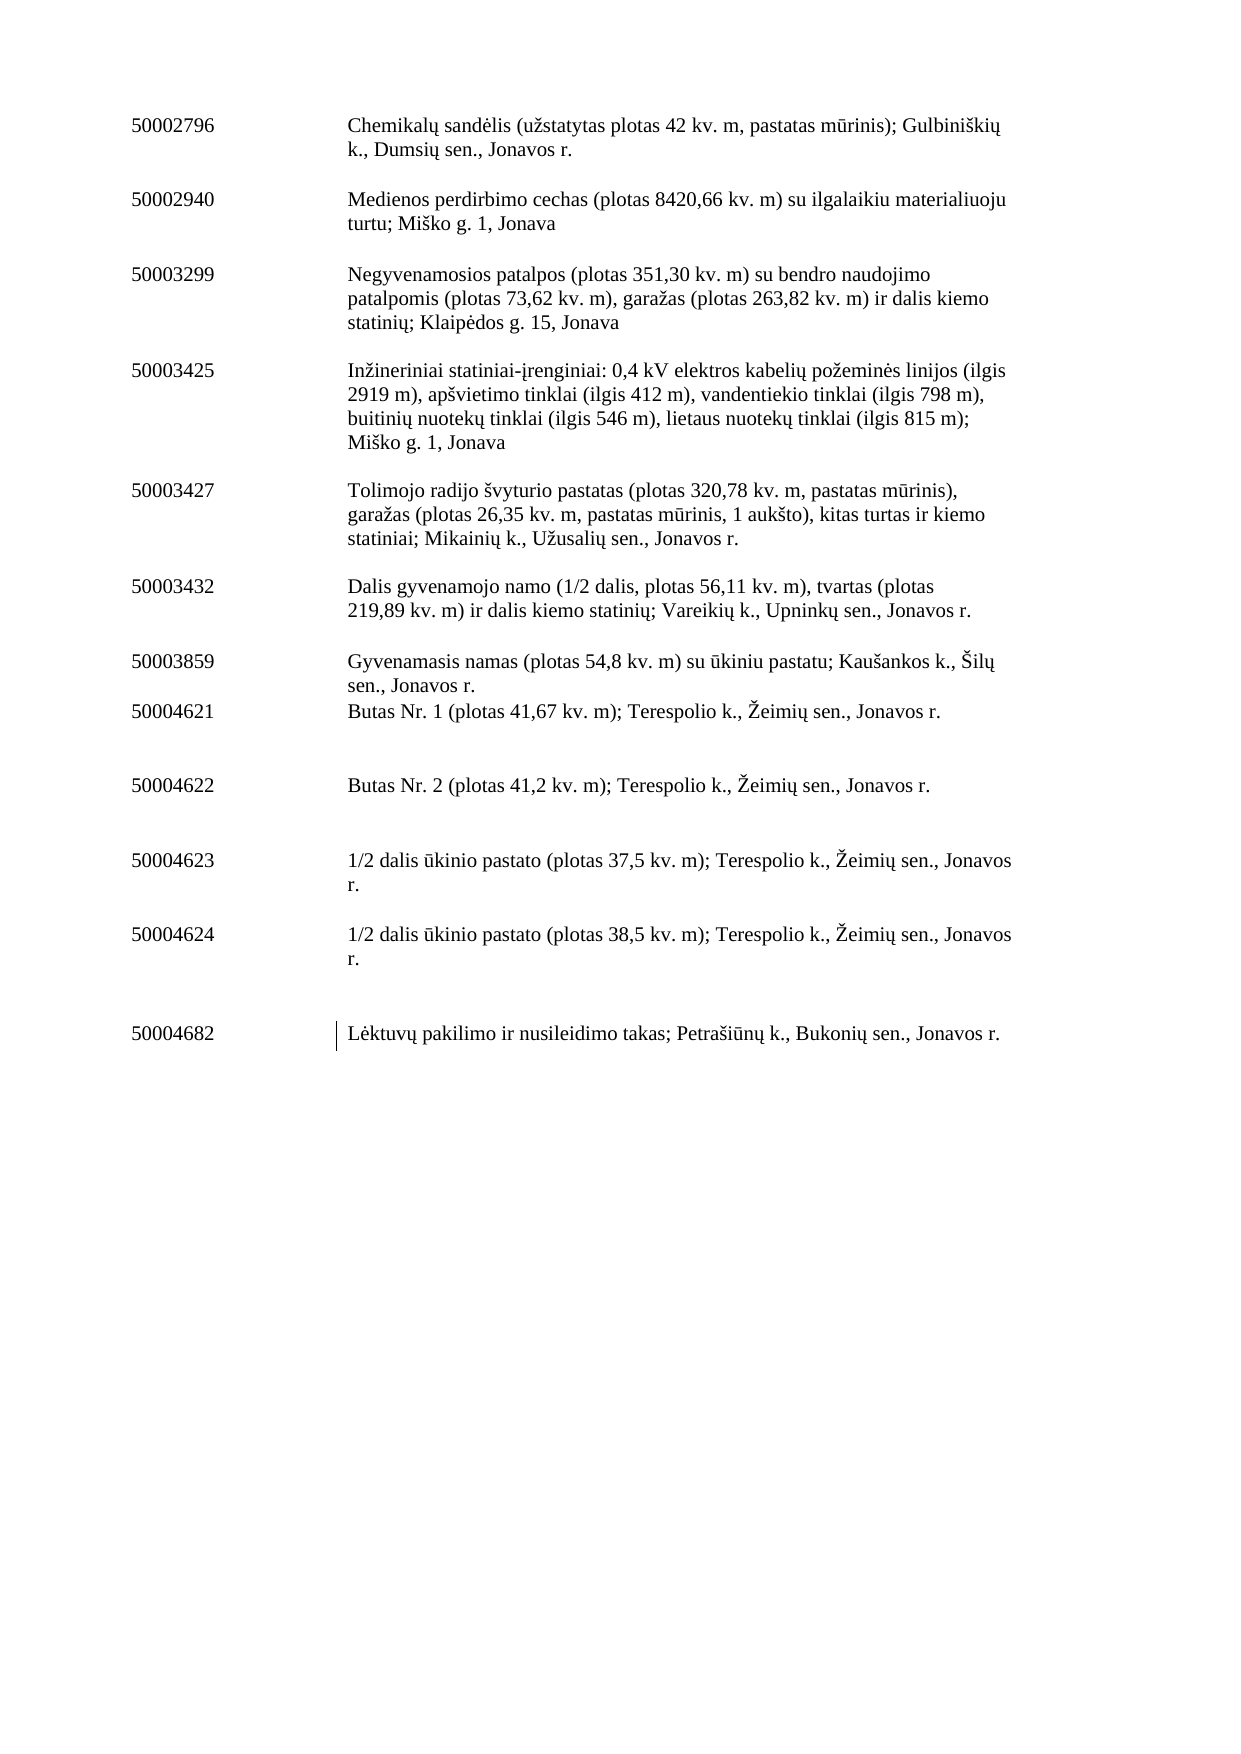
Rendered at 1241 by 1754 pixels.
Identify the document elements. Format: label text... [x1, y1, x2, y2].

table_cell [1163, 848, 1170, 898]
table_cell [1170, 749, 1211, 773]
table_cell [1155, 113, 1163, 163]
table_cell [1037, 649, 1148, 699]
table_cell Tolimojo radijo švyturio pastatas (plotas 320,78 kv. m, pastatas mūrinis), garažas (plotas 26,35 kv. m, pastatas mūrinis, 1 aukšto), kitas turtas ir kiemo statiniai; Mikainių k., Užusalių sen., Jonavos r. [336, 478, 1037, 550]
table_cell Medienos perdirbimo cechas (plotas 8420,66 kv. m) su ilgalaikiu materialiuoju turtu; Miško g. 1, Jonava [336, 187, 1037, 237]
table_cell [1148, 574, 1155, 624]
table_cell [1148, 358, 1155, 454]
table_cell [115, 898, 1155, 922]
table_cell [115, 1051, 1155, 1075]
table_cell [1163, 649, 1170, 699]
table_cell [1163, 625, 1170, 649]
table_cell [1155, 699, 1163, 749]
table_cell [1163, 996, 1170, 1021]
table_cell [1155, 649, 1163, 699]
table_cell [1155, 89, 1163, 113]
table_cell [115, 163, 1155, 187]
table_cell [1155, 922, 1163, 972]
table_cell [1155, 454, 1163, 478]
table_cell [1163, 454, 1170, 478]
table_cell [1163, 550, 1170, 574]
table_cell 1/2 dalis ūkinio pastato (plotas 37,5 kv. m); Terespolio k., Žeimių sen., Jonavos r. [336, 848, 1037, 898]
table_cell [1163, 773, 1170, 824]
table_cell [1148, 922, 1155, 972]
table_cell [1170, 574, 1211, 624]
table_cell [1170, 973, 1211, 996]
table_cell [1170, 848, 1211, 898]
table_cell [1163, 824, 1170, 848]
table_cell [1170, 625, 1211, 649]
table_cell [1155, 749, 1163, 773]
table_cell Butas Nr. 1 (plotas 41,67 kv. m); Terespolio k., Žeimių sen., Jonavos r. [336, 699, 1037, 749]
table_cell [1163, 574, 1170, 624]
table_cell [1148, 187, 1155, 237]
table_cell [1163, 478, 1170, 550]
table_cell [1155, 1021, 1163, 1051]
table_cell [1155, 574, 1163, 624]
table_cell Gyvenamasis namas (plotas 54,8 kv. m) su ūkiniu pastatu; Kaušankos k., Šilų sen., Jonavos r. [336, 649, 1037, 699]
table_cell [1170, 898, 1211, 922]
table_cell [1037, 478, 1148, 550]
table_cell [1163, 89, 1170, 113]
table_cell [115, 824, 1155, 848]
table_cell [1163, 699, 1170, 749]
table_cell [1170, 187, 1211, 237]
table_cell [1148, 261, 1155, 334]
table_cell [1170, 454, 1211, 478]
table_cell [1170, 773, 1211, 824]
table_cell [1037, 922, 1148, 972]
table_cell [1163, 922, 1170, 972]
table_cell [1170, 699, 1211, 749]
table_cell Lėktuvų pakilimo ir nusileidimo takas; Petrašiūnų k., Bukonių sen., Jonavos r. [337, 1021, 1155, 1051]
table_cell [1037, 699, 1148, 749]
table_cell [1155, 973, 1163, 996]
table_cell [1170, 478, 1211, 550]
table_cell 50002940 [115, 187, 336, 237]
table_cell [1155, 238, 1163, 261]
table_cell [1155, 773, 1163, 824]
table_cell [1155, 625, 1163, 649]
table_cell [1170, 824, 1211, 848]
table_cell [115, 89, 1155, 113]
table_cell [1155, 187, 1163, 237]
table_cell [1037, 358, 1148, 454]
table_cell [1163, 898, 1170, 922]
table_cell 50003432 [115, 574, 336, 624]
table_cell [115, 454, 1155, 478]
table_cell [1170, 334, 1211, 358]
table_cell Dalis gyvenamojo namo (1/2 dalis, plotas 56,11 kv. m), tvartas (plotas 219,89 kv. m) ir dalis kiemo statinių; Vareikių k., Upninkų sen., Jonavos r. [336, 574, 1037, 624]
table_cell [1148, 848, 1155, 898]
table_cell [1163, 749, 1170, 773]
table_cell [115, 749, 1155, 773]
table_cell 50003427 [115, 478, 336, 550]
table_cell Chemikalų sandėlis (užstatytas plotas 42 kv. m, pastatas mūrinis); Gulbiniškių k., Dumsių sen., Jonavos r. [336, 113, 1037, 163]
table_cell Inžineriniai statiniai-įrenginiai: 0,4 kV elektros kabelių požeminės linijos (ilgis 2919 m), apšvietimo tinklai (ilgis 412 m), vandentiekio tinklai (ilgis 798 m), buitinių nuotekų tinklai (ilgis 546 m), lietaus nuotekų tinklai (ilgis 815 m); Miško g. 1, Jonava [336, 358, 1037, 454]
table_cell [1155, 478, 1163, 550]
table_cell [1155, 261, 1163, 334]
table_cell [115, 996, 1155, 1021]
table_cell 50002796 [115, 113, 336, 163]
table_cell [1148, 773, 1155, 824]
table_cell [115, 238, 1155, 261]
table_cell Negyvenamosios patalpos (plotas 351,30 kv. m) su bendro naudojimo patalpomis (plotas 73,62 kv. m), garažas (plotas 263,82 kv. m) ir dalis kiemo statinių; Klaipėdos g. 15, Jonava [336, 261, 1037, 334]
table_cell [1155, 1051, 1163, 1075]
table_cell [1170, 238, 1211, 261]
table_cell 50004624 [115, 922, 336, 972]
table_cell [1155, 848, 1163, 898]
table_cell 1/2 dalis ūkinio pastato (plotas 38,5 kv. m); Terespolio k., Žeimių sen., Jonavos r. [336, 922, 1037, 972]
table_cell [1148, 699, 1155, 749]
table_cell [1037, 773, 1148, 824]
table_cell [1163, 973, 1170, 996]
table_cell 50003425 [115, 358, 336, 454]
table_cell 50003859 [115, 649, 336, 699]
table_cell [1170, 163, 1211, 187]
table_cell [115, 334, 1155, 358]
table_cell [1170, 996, 1211, 1021]
table_cell [1163, 358, 1170, 454]
table_cell [1037, 187, 1148, 237]
table_cell [1148, 478, 1155, 550]
table_cell [1163, 187, 1170, 237]
table_cell [1037, 261, 1148, 334]
table_cell [1163, 261, 1170, 334]
table_cell [1163, 163, 1170, 187]
table_cell [1163, 238, 1170, 261]
table_cell 50004623 [115, 848, 336, 898]
table_cell [115, 625, 1155, 649]
table_cell [1170, 922, 1211, 972]
table_cell [1155, 550, 1163, 574]
table_cell [1170, 550, 1211, 574]
table_cell [1037, 848, 1148, 898]
table_cell [1148, 649, 1155, 699]
table_cell [1163, 113, 1170, 163]
table_cell [1170, 261, 1211, 334]
table_cell [1155, 163, 1163, 187]
table_cell [1155, 334, 1163, 358]
table_cell [1170, 358, 1211, 454]
table_cell [1163, 334, 1170, 358]
table_cell [1163, 1051, 1170, 1075]
table_cell [1155, 898, 1163, 922]
table_cell [1037, 113, 1148, 163]
table_cell [115, 550, 1155, 574]
table_cell 50003299 [115, 261, 336, 334]
table_cell [1170, 1021, 1211, 1051]
table_cell [1170, 89, 1211, 113]
table_cell [1155, 996, 1163, 1021]
table_cell [115, 973, 1155, 996]
table_cell [1037, 574, 1148, 624]
table_cell [1155, 358, 1163, 454]
table_cell [1170, 113, 1211, 163]
table_cell 50004621 [115, 699, 336, 749]
table_cell [1155, 824, 1163, 848]
table_cell Butas Nr. 2 (plotas 41,2 kv. m); Terespolio k., Žeimių sen., Jonavos r. [336, 773, 1037, 824]
table_cell [1148, 113, 1155, 163]
table_cell [1170, 649, 1211, 699]
table_cell 50004682 [115, 1021, 336, 1051]
table_cell 50004622 [115, 773, 336, 824]
table_cell [1170, 1051, 1211, 1075]
table_cell [1163, 1021, 1170, 1051]
